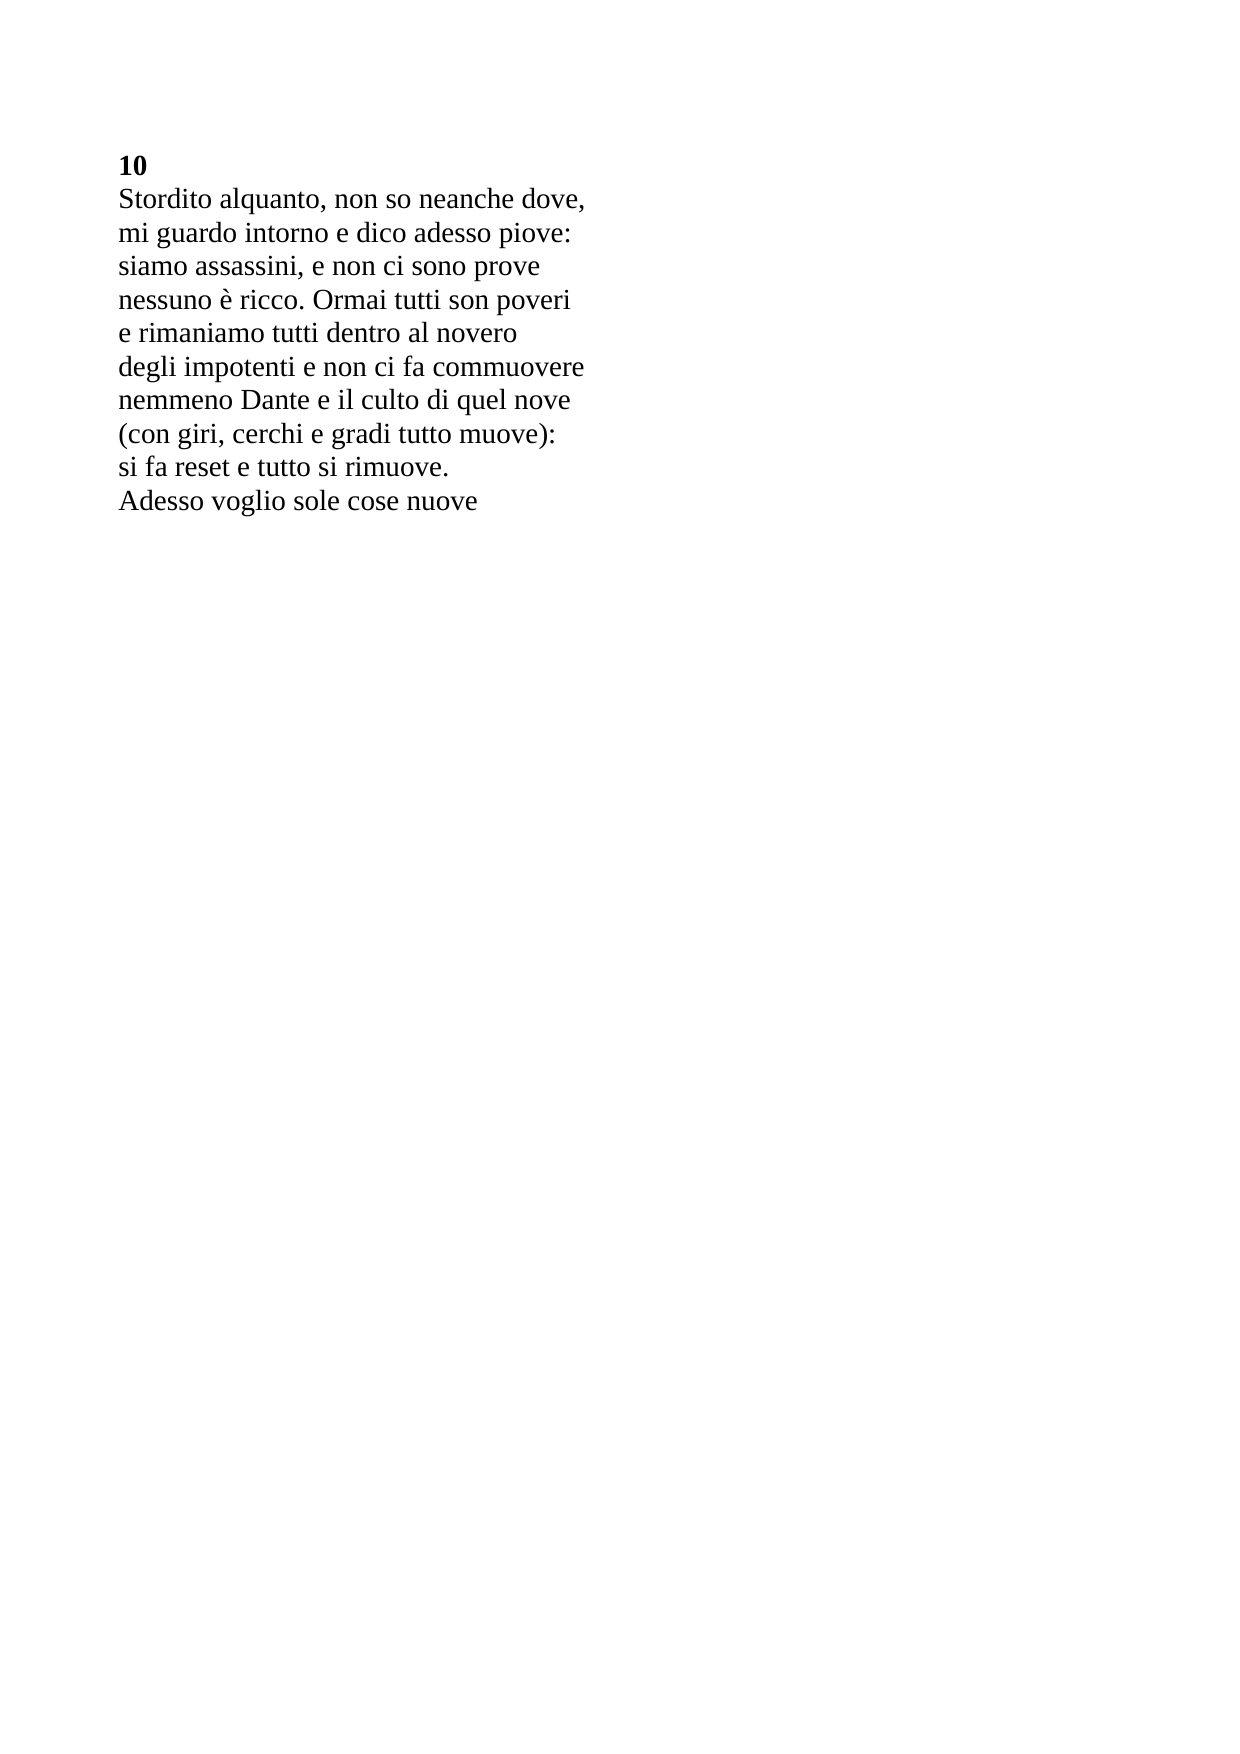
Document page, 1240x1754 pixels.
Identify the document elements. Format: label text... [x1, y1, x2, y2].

text nessuno è ricco. Ormai tutti son poveri [118, 282, 1121, 315]
text si fa reset e tutto si rimuove. [118, 449, 1121, 483]
text degli impotenti e non ci fa commuovere [118, 349, 1121, 382]
text nemmeno Dante e il culto di quel nove [118, 382, 1121, 416]
text siamo assassini, e non ci sono prove [118, 248, 1121, 282]
text 10 [118, 148, 1121, 181]
text Stordito alquanto, non so neanche dove, [118, 181, 1121, 215]
text e rimaniamo tutti dentro al novero [118, 315, 1121, 349]
text (con giri, cerchi e gradi tutto muove): [118, 416, 1121, 449]
text mi guardo intorno e dico adesso piove: [118, 215, 1121, 248]
text Adesso voglio sole cose nuove [118, 483, 1121, 517]
